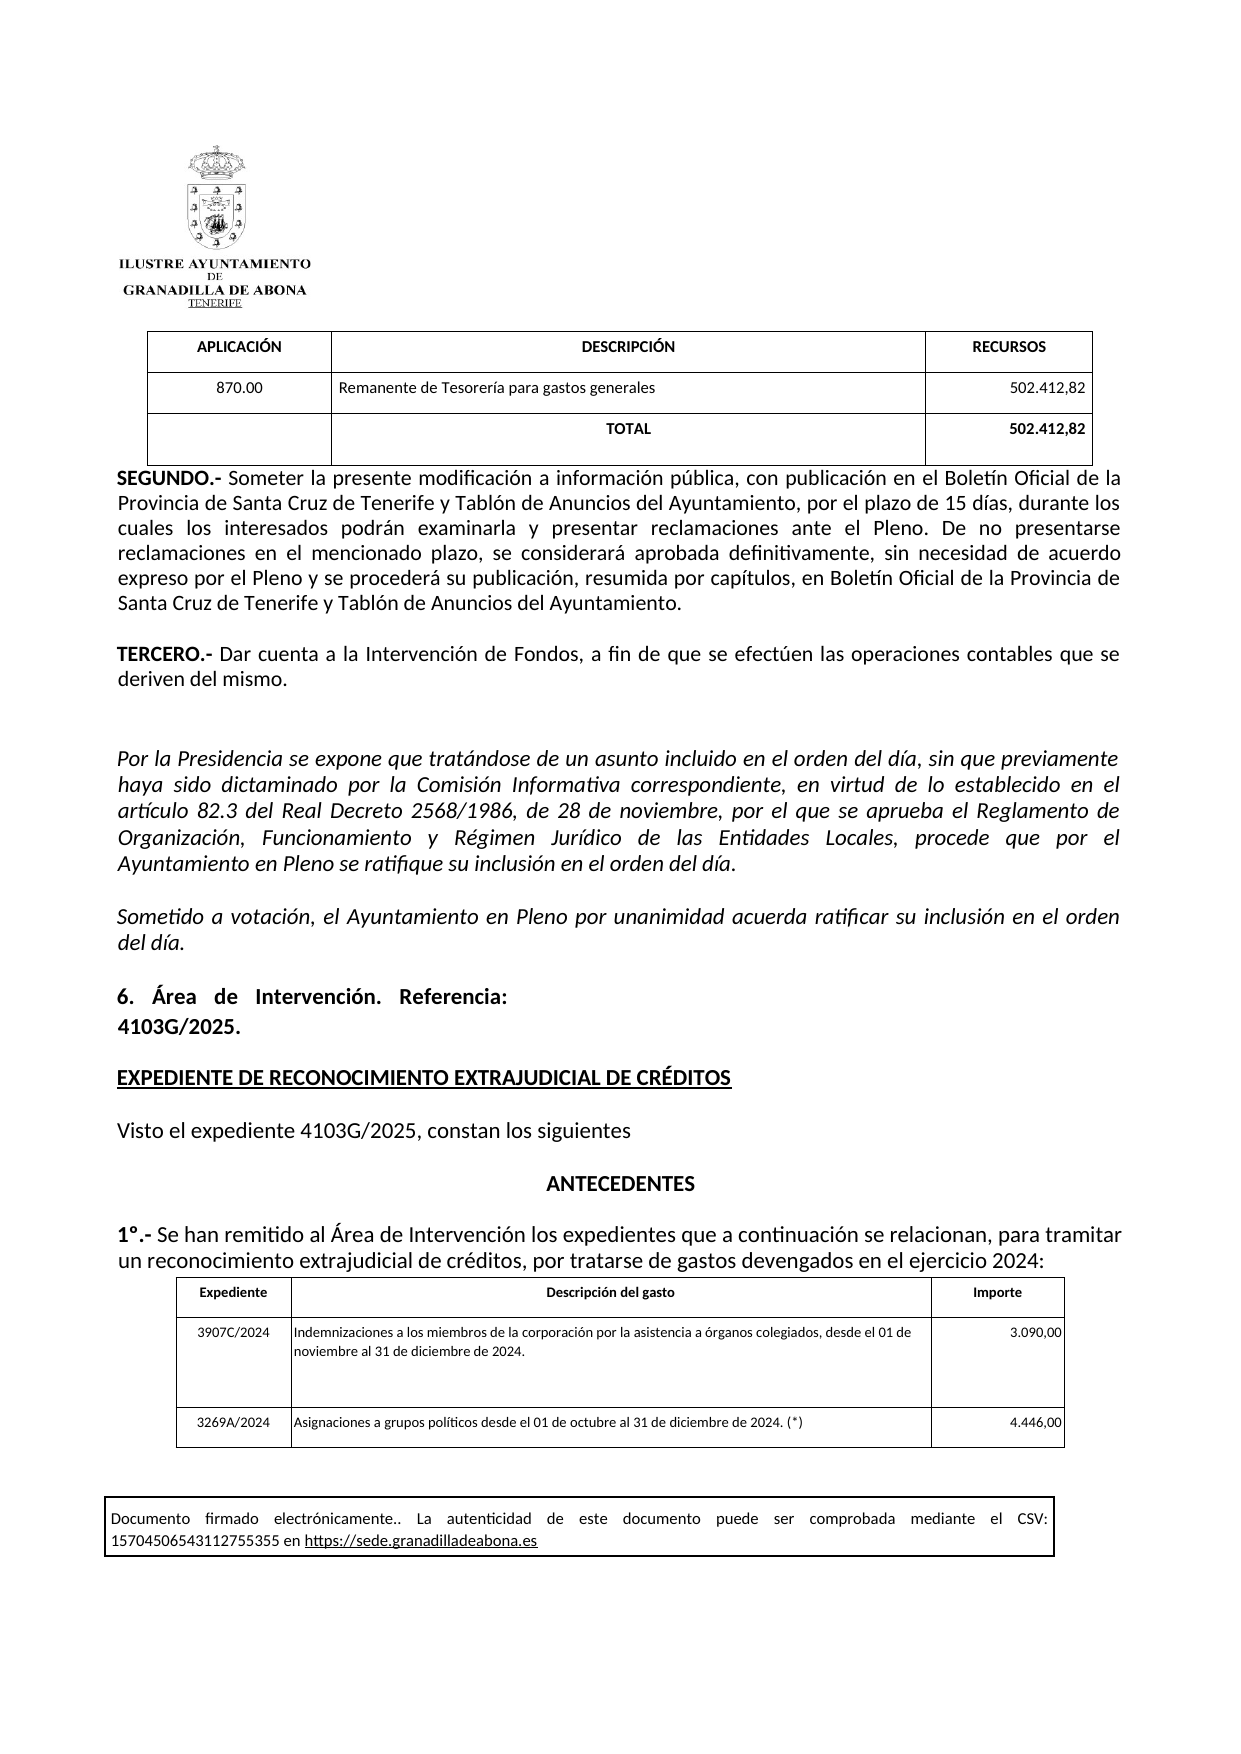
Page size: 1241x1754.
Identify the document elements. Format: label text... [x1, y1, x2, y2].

table_cell 3.090,00 [932, 1318, 1064, 1407]
table_header Expediente [177, 1278, 291, 1317]
text 1º.- Se han remitido al Área de Intervención los expedientes que a continuación se relacionan, para tramitar un reconocimiento extrajudicial de créditos, por tratarse de gastos devengados en el ejercicio 2024: [117, 1221, 1124, 1274]
text TERCERO.- Dar cuenta a la Intervención de Fondos, a fin de que se efectúen las operaciones contables que se deriven del mismo. [117, 642, 1122, 692]
table_header Importe [932, 1278, 1064, 1317]
table_cell 870.00 [148, 373, 331, 413]
text SEGUNDO.- Someter la presente modificación a información pública, con publicación en el Boletín Oficial de la Provincia de Santa Cruz de Tenerife y Tablón de Anuncios del Ayuntamiento, por el plazo de 15 días, durante los cuales los interesados podrán examinarla y presentar reclamaciones ante el Pleno. De no presentarse reclamaciones en el mencionado plazo, se considerará aprobada definitivamente, sin necesidad de acuerdo expreso por el Pleno y se procederá su publicación, resumida por capítulos, en Boletín Oficial de la Provincia de Santa Cruz de Tenerife y Tablón de Anuncios del Ayuntamiento. [117, 466, 1122, 616]
text EXPEDIENTE DE RECONOCIMIENTO EXTRAJUDICIAL DE CRÉDITOS [117, 1064, 1124, 1091]
table_header Descripción del gasto [292, 1278, 931, 1317]
table_cell 4.446,00 [932, 1408, 1064, 1446]
table_cell Remanente de Tesorería para gastos generales [332, 373, 925, 413]
table_header RECURSOS [926, 332, 1092, 372]
table_cell 502.412,82 [926, 414, 1092, 465]
table_cell 3907C/2024 [177, 1318, 291, 1407]
table_cell 502.412,82 [926, 373, 1092, 413]
subtitle ANTECEDENTES [114, 1169, 1127, 1197]
text 6. Área de Intervención. Referencia: 4103G/2025. [117, 982, 508, 1040]
table_header DESCRIPCIÓN [332, 332, 925, 372]
table_cell Asignaciones a grupos políticos desde el 01 de octubre al 31 de diciembre de 2024. (*) [292, 1408, 931, 1446]
text Sometido a votación, el Ayuntamiento en Pleno por unanimidad acuerda ratificar su inclusión en el orden del día. [117, 903, 1124, 956]
table_cell Indemnizaciones a los miembros de la corporación por la asistencia a órganos colegiados, desde el 01 de noviembre al 31 de diciembre de 2024. [292, 1318, 931, 1407]
table_header APLICACIÓN [148, 332, 331, 372]
text Por la Presidencia se expone que tratándose de un asunto incluido en el orden del día, sin que previamente haya sido dictaminado por la Comisión Informativa correspondiente, en virtud de lo establecido en el artículo 82.3 del Real Decreto 2568/1986, de 28 de noviembre, por el que se aprueba el Reglamento de Organización, Funcionamiento y Régimen Jurídico de las Entidades Locales, procede que por el Ayuntamiento en Pleno se ratifique su inclusión en el orden del día. [117, 746, 1124, 877]
text Visto el expediente 4103G/2025, constan los siguientes [117, 1117, 1124, 1143]
table_cell 3269A/2024 [177, 1408, 291, 1446]
table_cell [148, 414, 331, 465]
table_cell TOTAL [332, 414, 925, 465]
